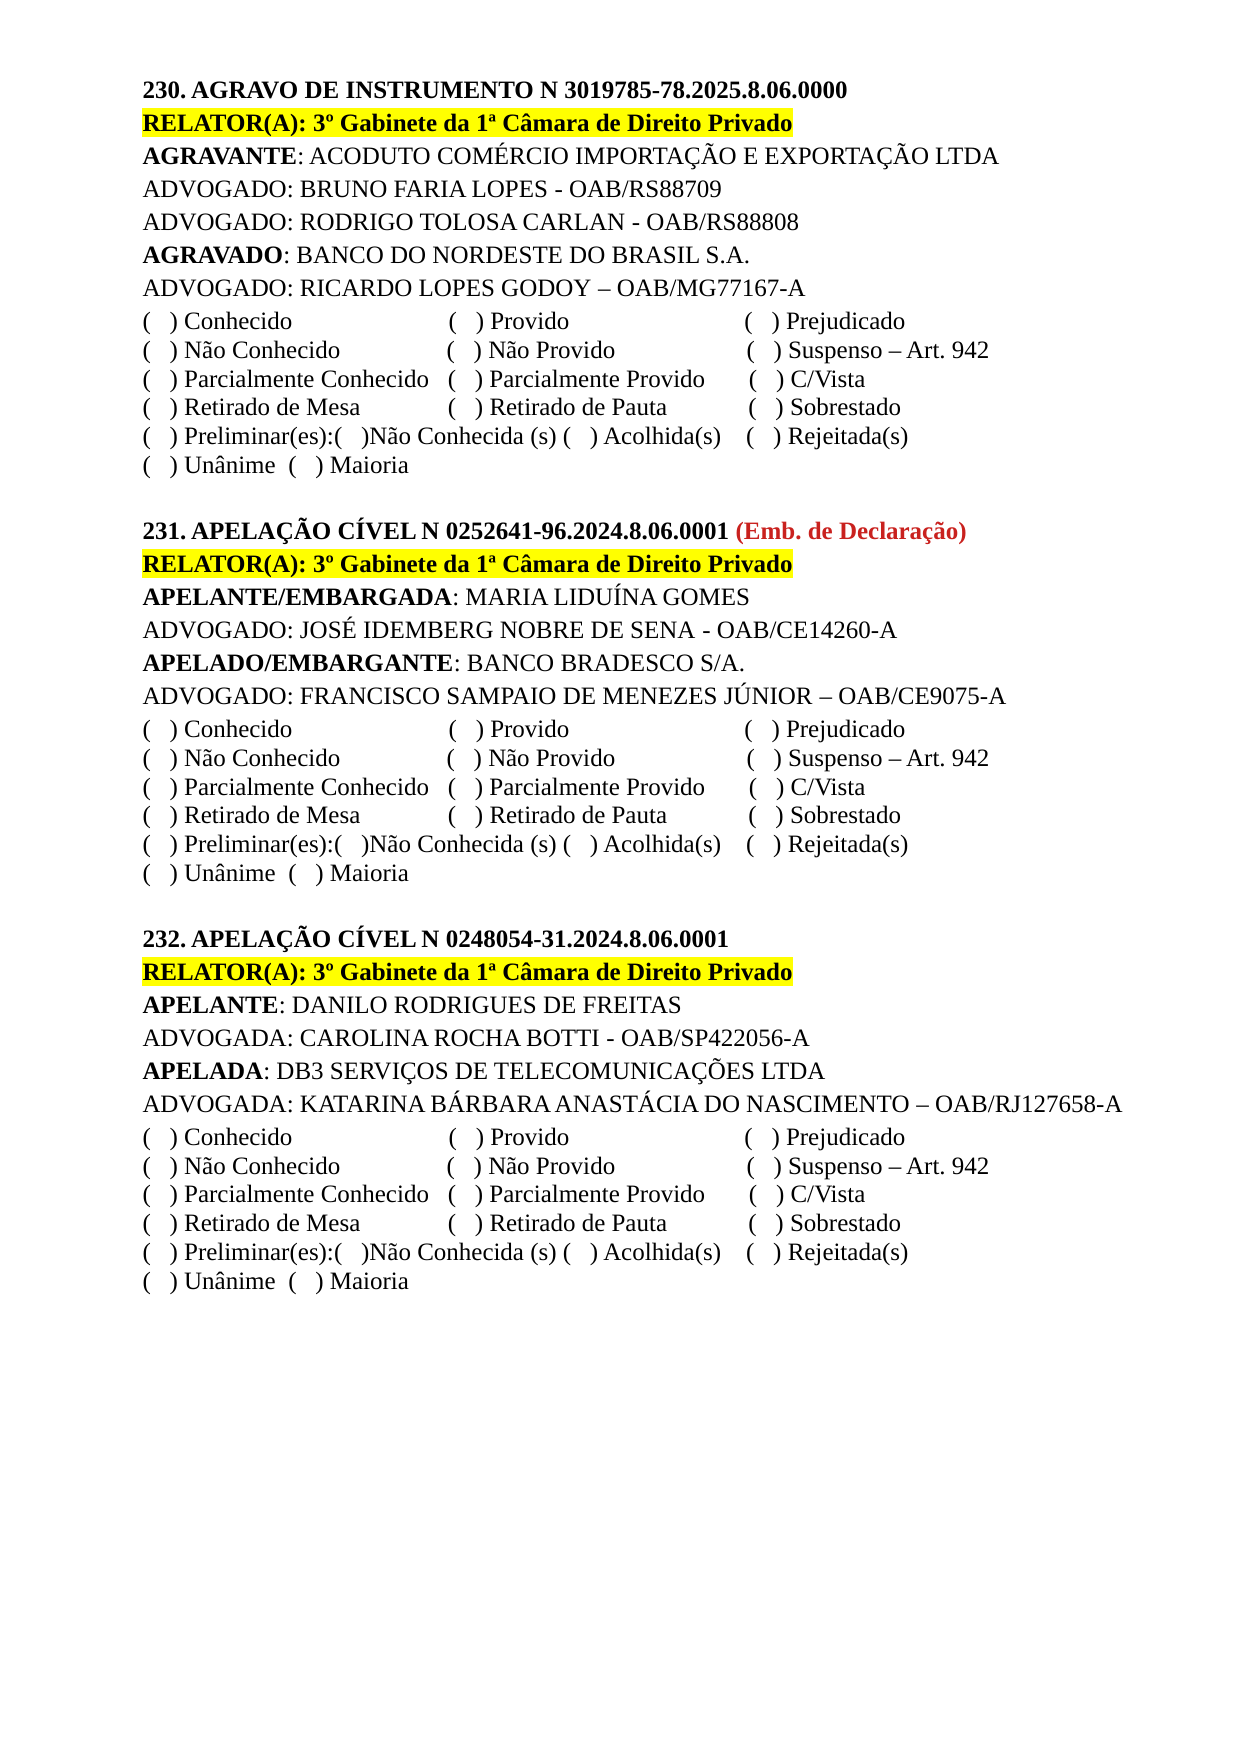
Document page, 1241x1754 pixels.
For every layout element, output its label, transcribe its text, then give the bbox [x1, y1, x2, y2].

text ( ) Parcialmente Conhecido ( ) Parcialmente Provido ( ) C/Vista [142, 772, 1158, 800]
text ( ) Conhecido ( ) Provido ( ) Prejudicado [142, 714, 1141, 743]
text ( ) Preliminar(es):( )Não Conhecida (s) ( ) Acolhida(s) ( ) Rejeitada(s) [142, 829, 1158, 858]
text ( ) Conhecido ( ) Provido ( ) Prejudicado [142, 306, 1141, 335]
text ( ) Não Conhecido ( ) Não Provido ( ) Suspenso – Art. 942 [142, 743, 1158, 772]
text ( ) Retirado de Mesa ( ) Retirado de Pauta ( ) Sobrestado [142, 1208, 1158, 1237]
text ( ) Unânime ( ) Maioria 232. APELAÇÃO CÍVEL N 0248054-31.2024.8.06.0001 RELATOR(A): 3º Gabinete da 1ª Câmara de Direito Privado APELANTE: DANILO RODRIGUES DE FREITAS ADVOGADA: CAROLINA ROCHA BOTTI - OAB/SP422056-A APELADA: DB3 SERVIÇOS DE TELECOMUNICAÇÕES LTDA ADVOGADA: KATARINA BÁRBARA ANASTÁCIA DO NASCIMENTO – OAB/RJ127658-A [142, 858, 1188, 1118]
text ( ) Unânime ( ) Maioria [142, 1266, 1188, 1361]
text ( ) Retirado de Mesa ( ) Retirado de Pauta ( ) Sobrestado [142, 800, 1158, 829]
text ( ) Preliminar(es):( )Não Conhecida (s) ( ) Acolhida(s) ( ) Rejeitada(s) [142, 421, 1158, 450]
text ( ) Retirado de Mesa ( ) Retirado de Pauta ( ) Sobrestado [142, 392, 1158, 421]
text ( ) Não Conhecido ( ) Não Provido ( ) Suspenso – Art. 942 [142, 1151, 1158, 1179]
text ( ) Preliminar(es):( )Não Conhecida (s) ( ) Acolhida(s) ( ) Rejeitada(s) [142, 1237, 1158, 1266]
text ( ) Parcialmente Conhecido ( ) Parcialmente Provido ( ) C/Vista [142, 1179, 1158, 1208]
text ( ) Unânime ( ) Maioria 231. APELAÇÃO CÍVEL N 0252641-96.2024.8.06.0001 (Emb. de Declaração) RELATOR(A): 3º Gabinete da 1ª Câmara de Direito Privado APELANTE/EMBARGADA: MARIA LIDUÍNA GOMES ADVOGADO: JOSÉ IDEMBERG NOBRE DE SENA - OAB/CE14260-A APELADO/EMBARGANTE: BANCO BRADESCO S/A. ADVOGADO: FRANCISCO SAMPAIO DE MENEZES JÚNIOR – OAB/CE9075-A [142, 450, 1188, 710]
text ( ) Parcialmente Conhecido ( ) Parcialmente Provido ( ) C/Vista [142, 364, 1158, 392]
text ( ) Conhecido ( ) Provido ( ) Prejudicado [142, 1122, 1141, 1151]
text ( ) Não Conhecido ( ) Não Provido ( ) Suspenso – Art. 942 [142, 335, 1158, 364]
text 230. AGRAVO DE INSTRUMENTO N 3019785-78.2025.8.06.0000 RELATOR(A): 3º Gabinete da 1ª Câmara de Direito Privado AGRAVANTE: ACODUTO COMÉRCIO IMPORTAÇÃO E EXPORTAÇÃO LTDA ADVOGADO: BRUNO FARIA LOPES - OAB/RS88709 ADVOGADO: RODRIGO TOLOSA CARLAN - OAB/RS88808 AGRAVADO: BANCO DO NORDESTE DO BRASIL S.A. ADVOGADO: RICARDO LOPES GODOY – OAB/MG77167-A [142, 75, 1188, 302]
